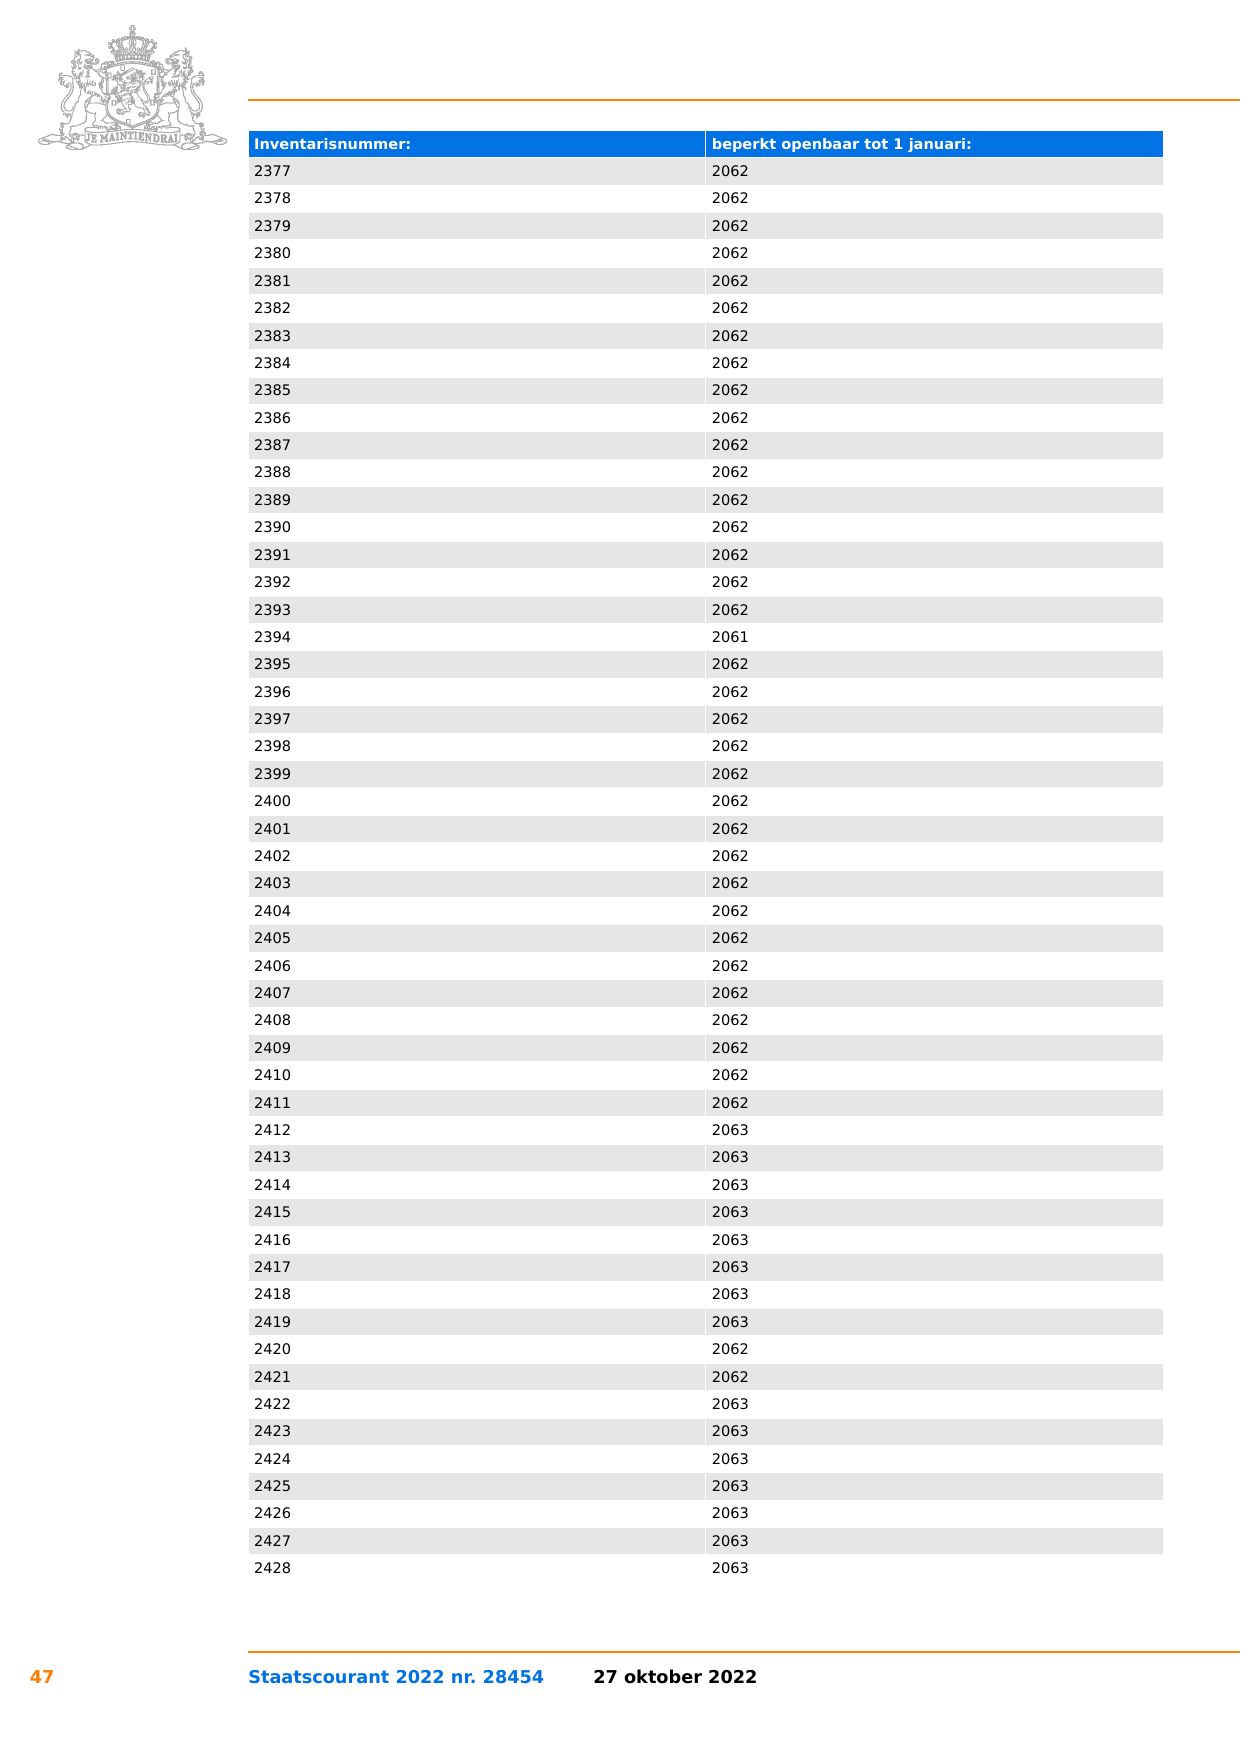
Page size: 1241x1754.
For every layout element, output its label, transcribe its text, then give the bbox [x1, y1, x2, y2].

table_cell 2427 [249, 1528, 705, 1554]
table_cell 2428 [249, 1556, 705, 1582]
table_cell 2062 [706, 651, 1163, 678]
table_cell 2062 [706, 679, 1163, 705]
table_cell 2063 [706, 1172, 1163, 1198]
table_cell 2403 [249, 871, 705, 897]
table_cell 2415 [249, 1199, 705, 1226]
picture [38, 25, 227, 150]
table_cell 2419 [249, 1309, 705, 1335]
table_cell 2424 [249, 1446, 705, 1472]
table_cell 2382 [249, 295, 705, 322]
table_cell 2062 [706, 515, 1163, 541]
table_cell 2395 [249, 651, 705, 678]
table_header beperkt openbaar tot 1 januari: [706, 131, 1163, 157]
table_cell 2062 [706, 761, 1163, 787]
table_cell 2062 [706, 432, 1163, 459]
table_cell 2423 [249, 1419, 705, 1445]
table_cell 2062 [706, 542, 1163, 568]
table_cell 2063 [706, 1282, 1163, 1308]
table_cell 2062 [706, 980, 1163, 1007]
table_cell 2062 [706, 816, 1163, 842]
table_cell 2402 [249, 843, 705, 869]
table_cell 2426 [249, 1501, 705, 1527]
table_cell 2390 [249, 515, 705, 541]
table_cell 2407 [249, 980, 705, 1007]
table_cell 2409 [249, 1035, 705, 1061]
table_cell 2062 [706, 186, 1163, 212]
table_cell 2062 [706, 898, 1163, 924]
table_cell 2378 [249, 186, 705, 212]
table_cell 2384 [249, 350, 705, 376]
table_cell 2062 [706, 323, 1163, 349]
table_cell 2063 [706, 1473, 1163, 1500]
table_cell 2062 [706, 378, 1163, 404]
table_cell 2385 [249, 378, 705, 404]
table_cell 2392 [249, 569, 705, 596]
table_cell 2396 [249, 679, 705, 705]
table_cell 2062 [706, 843, 1163, 869]
table_cell 2406 [249, 953, 705, 979]
table_cell 2062 [706, 1336, 1163, 1363]
table_cell 2408 [249, 1008, 705, 1034]
table_cell 2417 [249, 1254, 705, 1281]
table_cell 2062 [706, 925, 1163, 952]
table_cell 2062 [706, 213, 1163, 239]
table_cell 2383 [249, 323, 705, 349]
table_cell 2062 [706, 789, 1163, 815]
table_cell 2063 [706, 1419, 1163, 1445]
table_cell 2061 [706, 624, 1163, 650]
table_cell 2062 [706, 460, 1163, 486]
table_cell 2063 [706, 1501, 1163, 1527]
table_cell 2411 [249, 1090, 705, 1116]
table_cell 2063 [706, 1145, 1163, 1171]
table_cell 2420 [249, 1336, 705, 1363]
table_cell 2063 [706, 1556, 1163, 1582]
table_cell 2062 [706, 350, 1163, 376]
table_cell 2397 [249, 706, 705, 733]
table_cell 2377 [249, 158, 705, 185]
table_cell 2410 [249, 1063, 705, 1089]
table_cell 2379 [249, 213, 705, 239]
table_cell 2063 [706, 1391, 1163, 1417]
table_cell 2416 [249, 1227, 705, 1253]
table_cell 2062 [706, 569, 1163, 596]
table_cell 2421 [249, 1364, 705, 1390]
table_cell 2387 [249, 432, 705, 459]
table_cell 2062 [706, 1035, 1163, 1061]
table_cell 2063 [706, 1254, 1163, 1281]
table_cell 2062 [706, 706, 1163, 733]
table_cell 2062 [706, 1364, 1163, 1390]
table_cell 2422 [249, 1391, 705, 1417]
table_cell 2405 [249, 925, 705, 952]
table_cell 2418 [249, 1282, 705, 1308]
table_cell 2062 [706, 405, 1163, 431]
table_cell 2062 [706, 158, 1163, 185]
table_cell 2399 [249, 761, 705, 787]
table_header Inventarisnummer: [249, 131, 705, 157]
table_cell 2389 [249, 487, 705, 513]
table_cell 2062 [706, 241, 1163, 267]
table_cell 2062 [706, 268, 1163, 294]
table_cell 2062 [706, 871, 1163, 897]
table_cell 2062 [706, 295, 1163, 322]
table_cell 2391 [249, 542, 705, 568]
table_cell 2404 [249, 898, 705, 924]
table_cell 2063 [706, 1309, 1163, 1335]
table_cell 2063 [706, 1117, 1163, 1143]
table_cell 2401 [249, 816, 705, 842]
table_cell 2386 [249, 405, 705, 431]
table_cell 2062 [706, 734, 1163, 760]
table_cell 2063 [706, 1528, 1163, 1554]
table_cell 2062 [706, 1008, 1163, 1034]
table_cell 2063 [706, 1227, 1163, 1253]
table_cell 2412 [249, 1117, 705, 1143]
table_cell 2398 [249, 734, 705, 760]
table_cell 2413 [249, 1145, 705, 1171]
table_cell 2425 [249, 1473, 705, 1500]
table_cell 2063 [706, 1446, 1163, 1472]
table_cell 2394 [249, 624, 705, 650]
table_cell 2062 [706, 1090, 1163, 1116]
table_cell 2414 [249, 1172, 705, 1198]
table_cell 2380 [249, 241, 705, 267]
table_cell 2381 [249, 268, 705, 294]
table_cell 2393 [249, 597, 705, 623]
table_cell 2388 [249, 460, 705, 486]
table_cell 2062 [706, 597, 1163, 623]
table_cell 2062 [706, 487, 1163, 513]
table_cell 2400 [249, 789, 705, 815]
table_cell 2063 [706, 1199, 1163, 1226]
table_cell 2062 [706, 953, 1163, 979]
table_cell 2062 [706, 1063, 1163, 1089]
